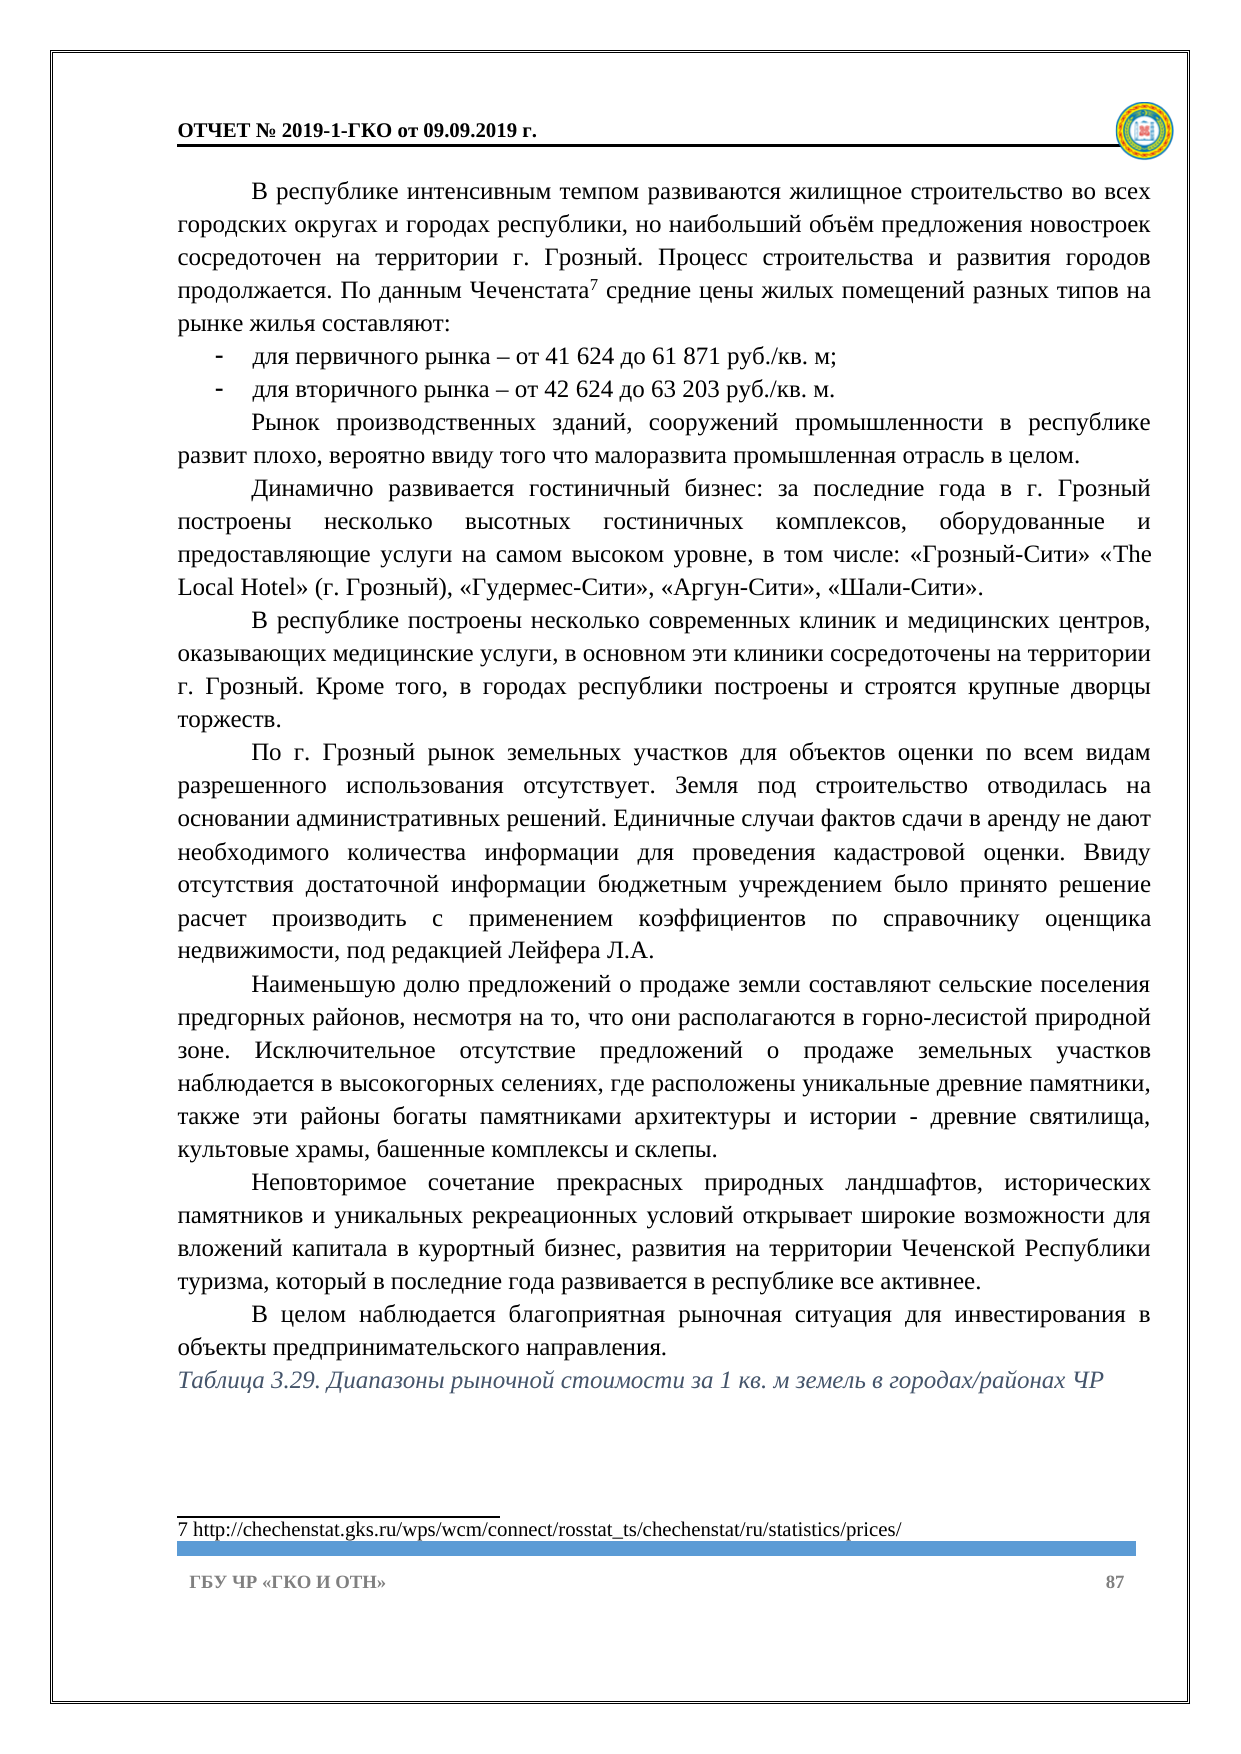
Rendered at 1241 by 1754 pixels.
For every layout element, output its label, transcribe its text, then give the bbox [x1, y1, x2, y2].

list для вторичного рынка – от 42 624 до 63 203 руб./кв. м. [215, 374, 1152, 403]
text http://chechenstat.gks.ru/wps/wcm/connect/rosstat_ts/chechenstat/ru/statistics/prices/ [177, 1517, 1152, 1541]
text В республике построены несколько современных клиник и медицинских центров, оказывающих медицинские услуги, в основном эти клиники сосредоточены на территории г. Грозный. Кроме того, в городах республики построены и строятся крупные дворцы торжеств. [177, 605, 1152, 733]
text Наименьшую долю предложений о продаже земли составляют сельские поселения предгорных районов, несмотря на то, что они располагаются в горно-лесистой природной зоне. Исключительное отсутствие предложений о продаже земельных участков наблюдается в высокогорных селениях, где расположены уникальные древние памятники, также эти районы богаты памятниками архитектуры и истории - древние святилища, культовые храмы, башенные комплексы и склепы. [177, 969, 1152, 1162]
text В целом наблюдается благоприятная рыночная ситуация для инвестирования в объекты предпринимательского направления. [177, 1299, 1152, 1361]
text Рынок производственных зданий, сооружений промышленности в республике развит плохо, вероятно ввиду того что малоразвита промышленная отрасль в целом. [177, 407, 1152, 469]
text В республике интенсивным темпом развиваются жилищное строительство во всех городских округах и городах республики, но наибольший объём предложения новостроек сосредоточен на территории г. Грозный. Процесс строительства и развития городов продолжается. По данным Чеченстата средние цены жилых помещений разных типов на рынке жилья составляют: [177, 176, 1152, 337]
text По г. Грозный рынок земельных участков для объектов оценки по всем видам разрешенного использования отсутствует. Земля под строительство отводилась на основании административных решений. Единичные случаи фактов сдачи в аренду не дают необходимого количества информации для проведения кадастровой оценки. Ввиду отсутствия достаточной информации бюджетным учреждением было принято решение расчет производить с применением коэффициентов по справочнику оценщика недвижимости, под редакцией Лейфера Л.А. [177, 737, 1152, 964]
text Таблица 3.29. Диапазоны рыночной стоимости за 1 кв. м земель в городах/районах ЧР [177, 1365, 1152, 1394]
text Динамично развивается гостиничный бизнес: за последние года в г. Грозный построены несколько высотных гостиничных комплексов, оборудованные и предоставляющие услуги на самом высоком уровне, в том числе: «Грозный-Сити» «The Local Hotel» (г. Грозный), «Гудермес-Сити», «Аргун-Сити», «Шали-Сити». [177, 473, 1152, 601]
text Неповторимое сочетание прекрасных природных ландшафтов, исторических памятников и уникальных рекреационных условий открывает широкие возможности для вложений капитала в курортный бизнес, развития на территории Чеченской Республики туризма, который в последние года развивается в республике все активнее. [177, 1167, 1152, 1294]
list для первичного рынка – от 41 624 до 61 871 руб./кв. м; [215, 341, 1152, 370]
